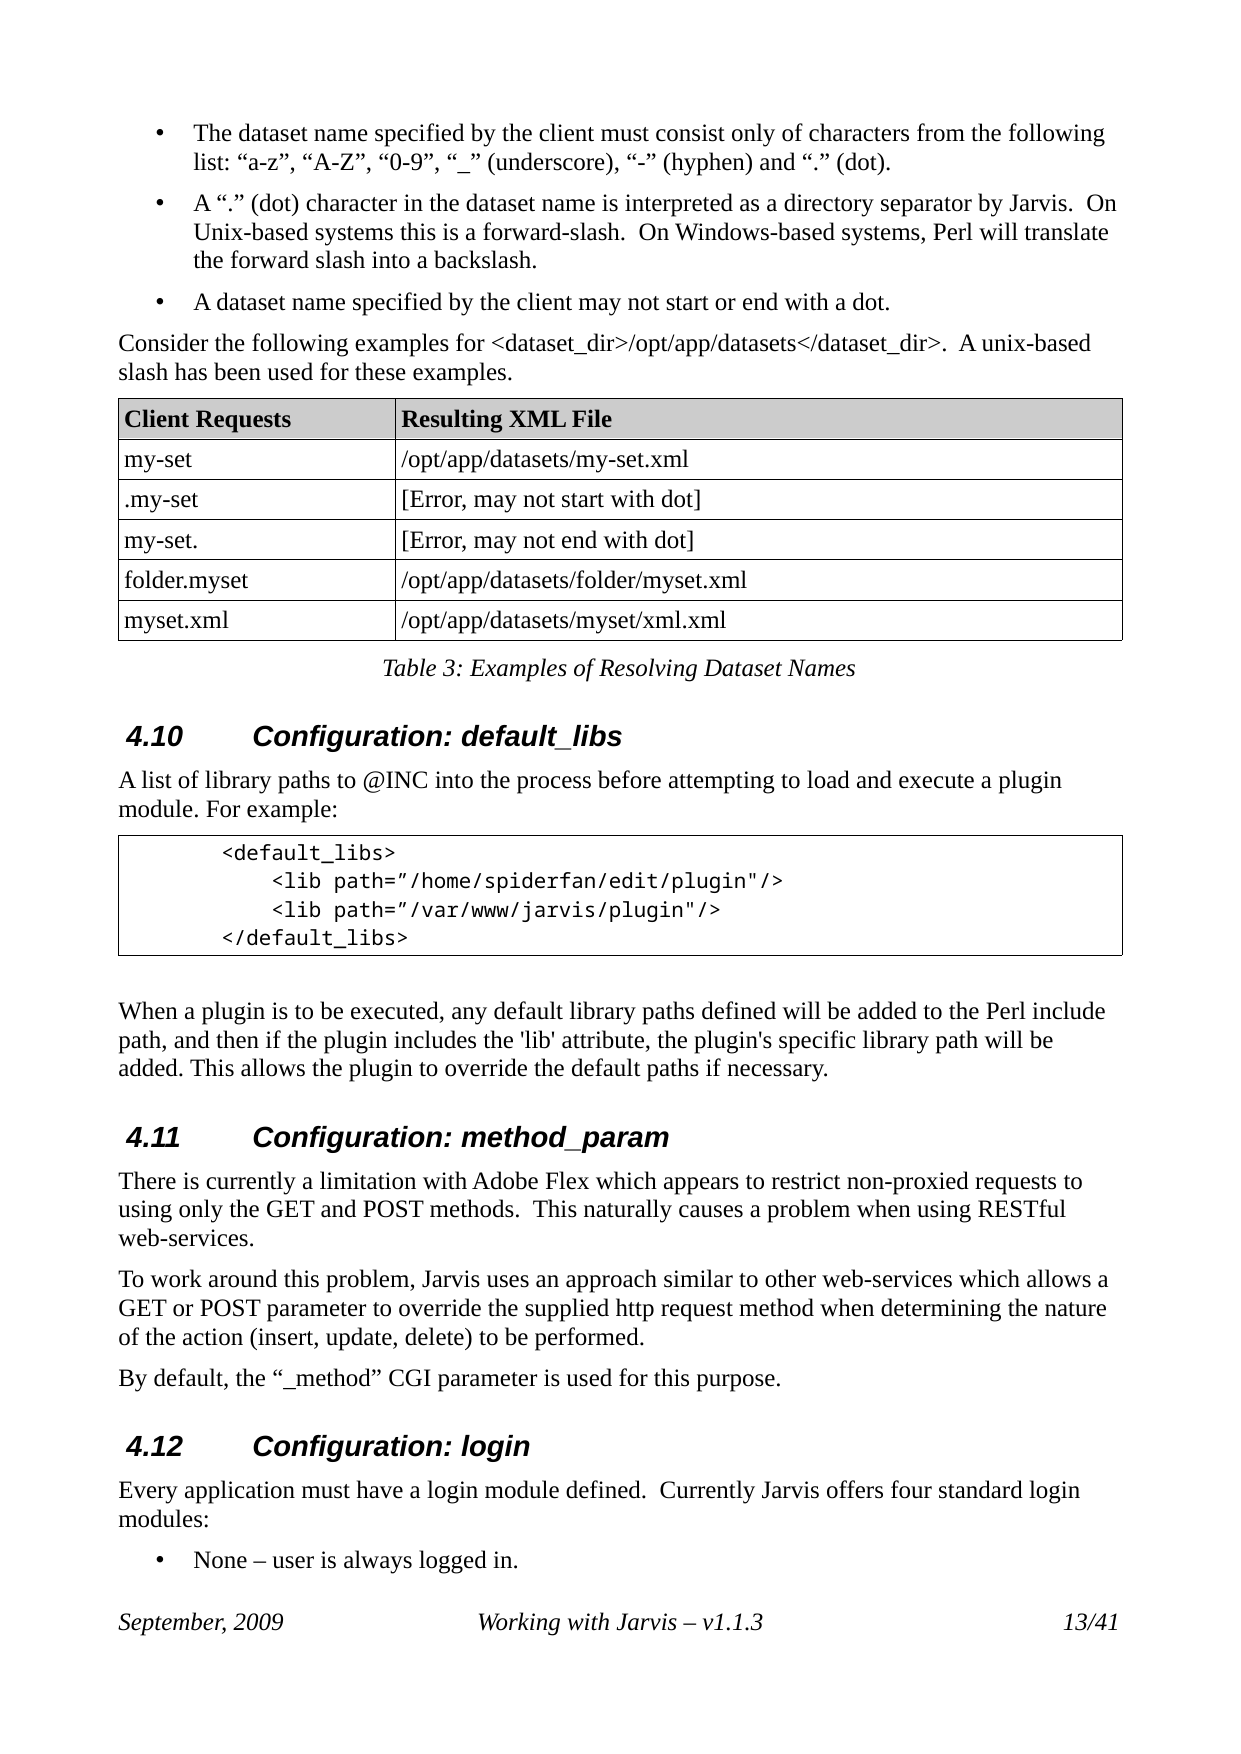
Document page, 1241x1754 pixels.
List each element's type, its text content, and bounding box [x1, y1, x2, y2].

text When a plugin is to be executed, any default library paths defined will be added to the Perl include path, and then if the plugin includes the 'lib' attribute, the plugin's specific library path will be added. This allows the plugin to override the default paths if necessary. [118, 996, 1122, 1082]
list A dataset name specified by the client may not start or end with a dot. [156, 287, 1122, 316]
list None – user is always logged in. [156, 1546, 1122, 1574]
table_cell .my-set [119, 480, 395, 519]
text <default_libs> [119, 836, 1122, 863]
table_cell folder.myset [119, 560, 395, 600]
text To work around this problem, Jarvis uses an approach similar to other web-services which allows a GET or POST parameter to override the supplied http request method when determining the nature of the action (insert, update, delete) to be performed. [118, 1264, 1122, 1351]
table_cell /opt/app/datasets/my-set.xml [396, 440, 1122, 479]
text Consider the following examples for <dataset_dir>/opt/app/datasets</dataset_dir>. A unix-based slash has been used for these examples. [118, 328, 1122, 386]
text <lib path=”/var/www/jarvis/plugin"/> [119, 892, 1122, 920]
list A “.” (dot) character in the dataset name is interpreted as a directory separator by Jarvis. On Unix-based systems this is a forward-slash. On Windows-based systems, Perl will translate the forward slash into a backslash. [156, 188, 1122, 274]
table_cell [Error, may not end with dot] [396, 520, 1122, 559]
subtitle Configuration: login [118, 1429, 1122, 1463]
table_cell /opt/app/datasets/folder/myset.xml [396, 560, 1122, 600]
text A list of library paths to @INC into the process before attempting to load and execute a plugin module. For example: [118, 765, 1122, 822]
table_cell [Error, may not start with dot] [396, 480, 1122, 519]
subtitle Configuration: default_libs [118, 719, 1122, 752]
list The dataset name specified by the client must consist only of characters from the following list: “a-z”, “A-Z”, “0-9”, “_” (underscore), “-” (hyphen) and “.” (dot). [156, 118, 1122, 176]
table_cell myset.xml [119, 601, 395, 640]
table_header Resulting XML File [396, 399, 1122, 438]
text There is currently a limitation with Adobe Flex which appears to restrict non-proxied requests to using only the GET and POST methods. This naturally causes a problem when using RESTful web-services. [118, 1166, 1122, 1252]
table_cell my-set. [119, 520, 395, 559]
text By default, the “_method” CGI parameter is used for this purpose. [118, 1363, 1122, 1392]
subtitle Configuration: method_param [118, 1120, 1122, 1153]
text Every application must have a login module defined. Currently Jarvis offers four standard login modules: [118, 1476, 1122, 1533]
text <lib path=”/home/spiderfan/edit/plugin"/> [119, 863, 1122, 892]
text Table 3: Examples of Resolving Dataset Names [118, 653, 1122, 681]
table_header Client Requests [119, 399, 395, 438]
table_cell my-set [119, 440, 395, 479]
table_cell /opt/app/datasets/myset/xml.xml [396, 601, 1122, 640]
text </default_libs> [119, 920, 1122, 955]
